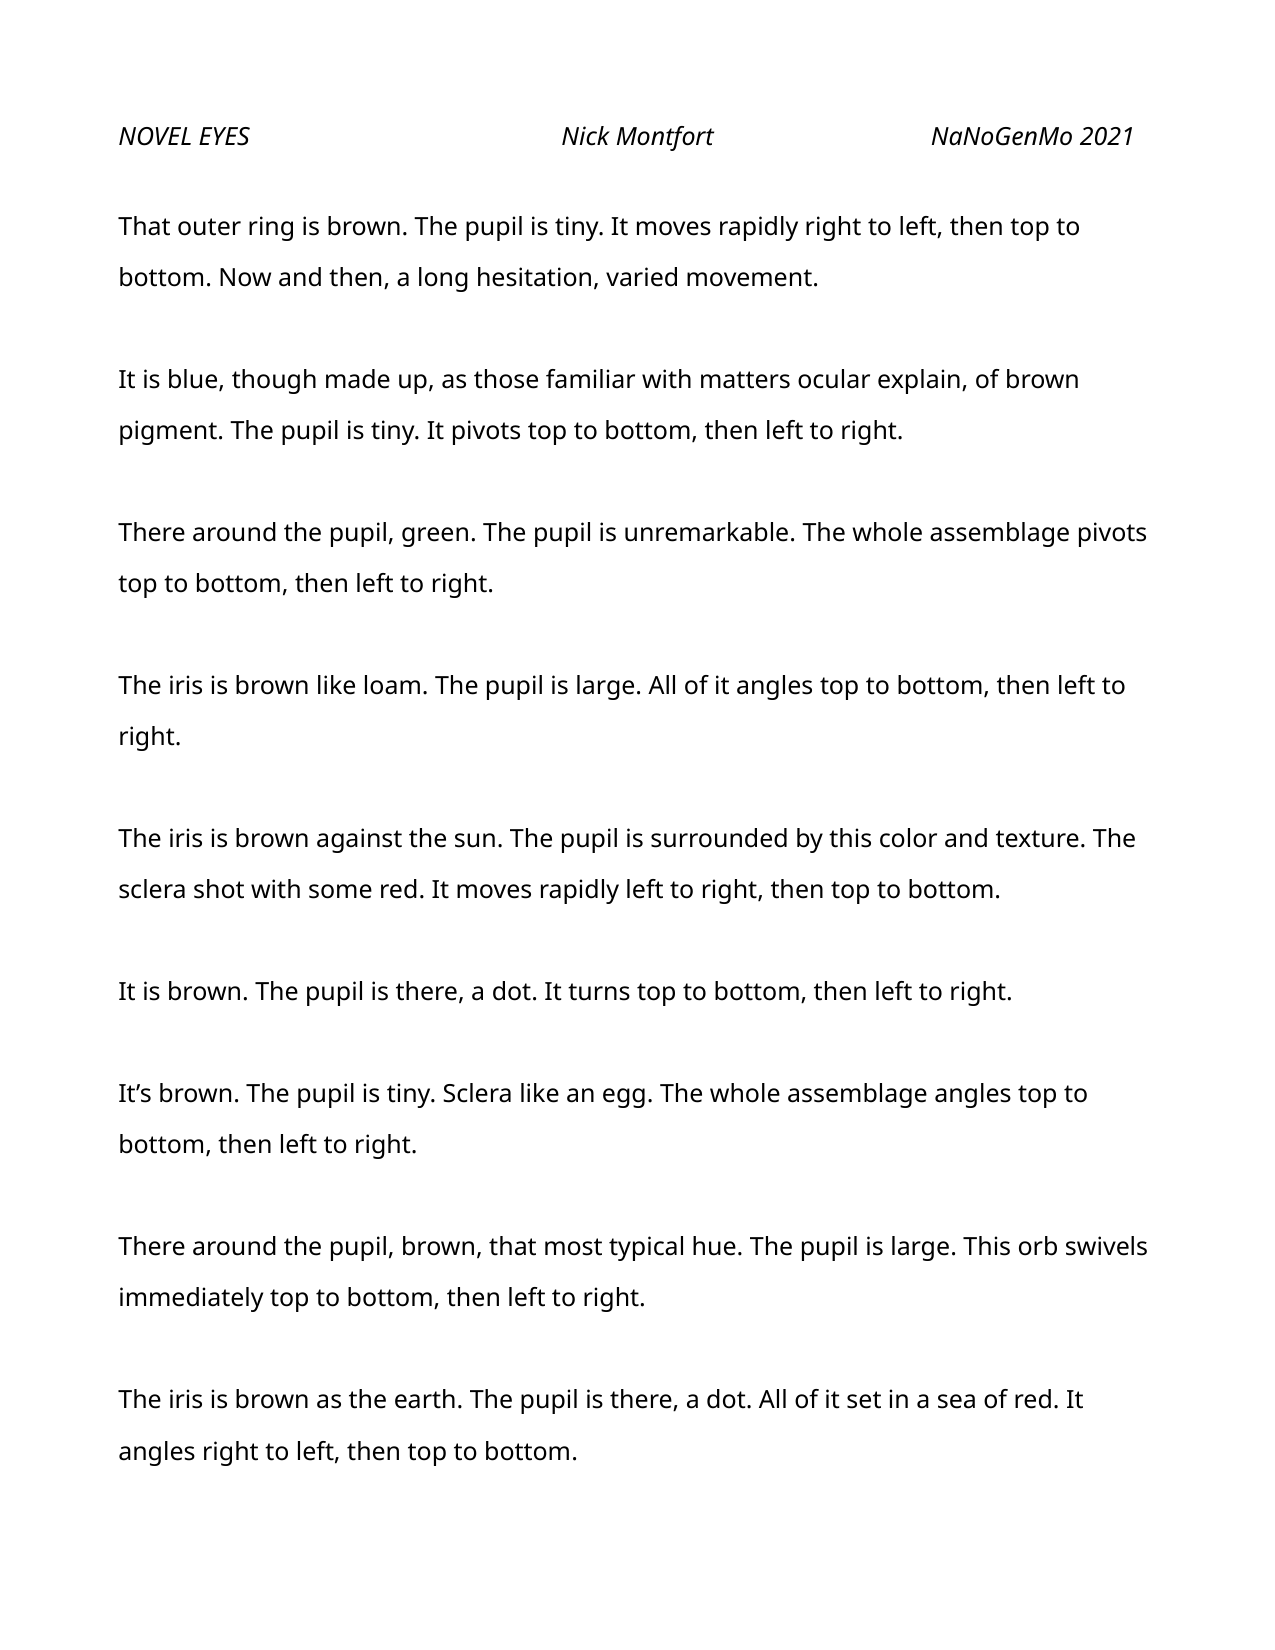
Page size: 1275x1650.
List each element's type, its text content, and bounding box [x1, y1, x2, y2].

text It’s brown. The pupil is tiny. Sclera like an egg. The whole assemblage angles top to bottom, then left to right. [118, 1076, 1157, 1161]
text There around the pupil, brown, that most typical hue. The pupil is large. This orb swivels immediately top to bottom, then left to right. [118, 1229, 1157, 1314]
text There around the pupil, green. The pupil is unremarkable. The whole assemblage pivots top to bottom, then left to right. [118, 514, 1157, 599]
text That outer ring is brown. The pupil is tiny. It moves rapidly right to left, then top to bottom. Now and then, a long hesitation, varied movement. [118, 208, 1157, 293]
text The iris is brown like loam. The pupil is large. All of it angles top to bottom, then left to right. [118, 667, 1157, 753]
text The iris is brown against the sun. The pupil is surrounded by this color and texture. The sclera shot with some red. It moves rapidly left to right, then top to bottom. [118, 821, 1157, 906]
text It is brown. The pupil is there, a dot. It turns top to bottom, then left to right. [118, 974, 1157, 1008]
text It is blue, though made up, as those familiar with matters ocular explain, of brown pigment. The pupil is tiny. It pivots top to bottom, then left to right. [118, 361, 1157, 446]
text The iris is brown as the earth. The pupil is there, a dot. All of it set in a sea of red. It angles right to left, then top to bottom. [118, 1382, 1157, 1467]
